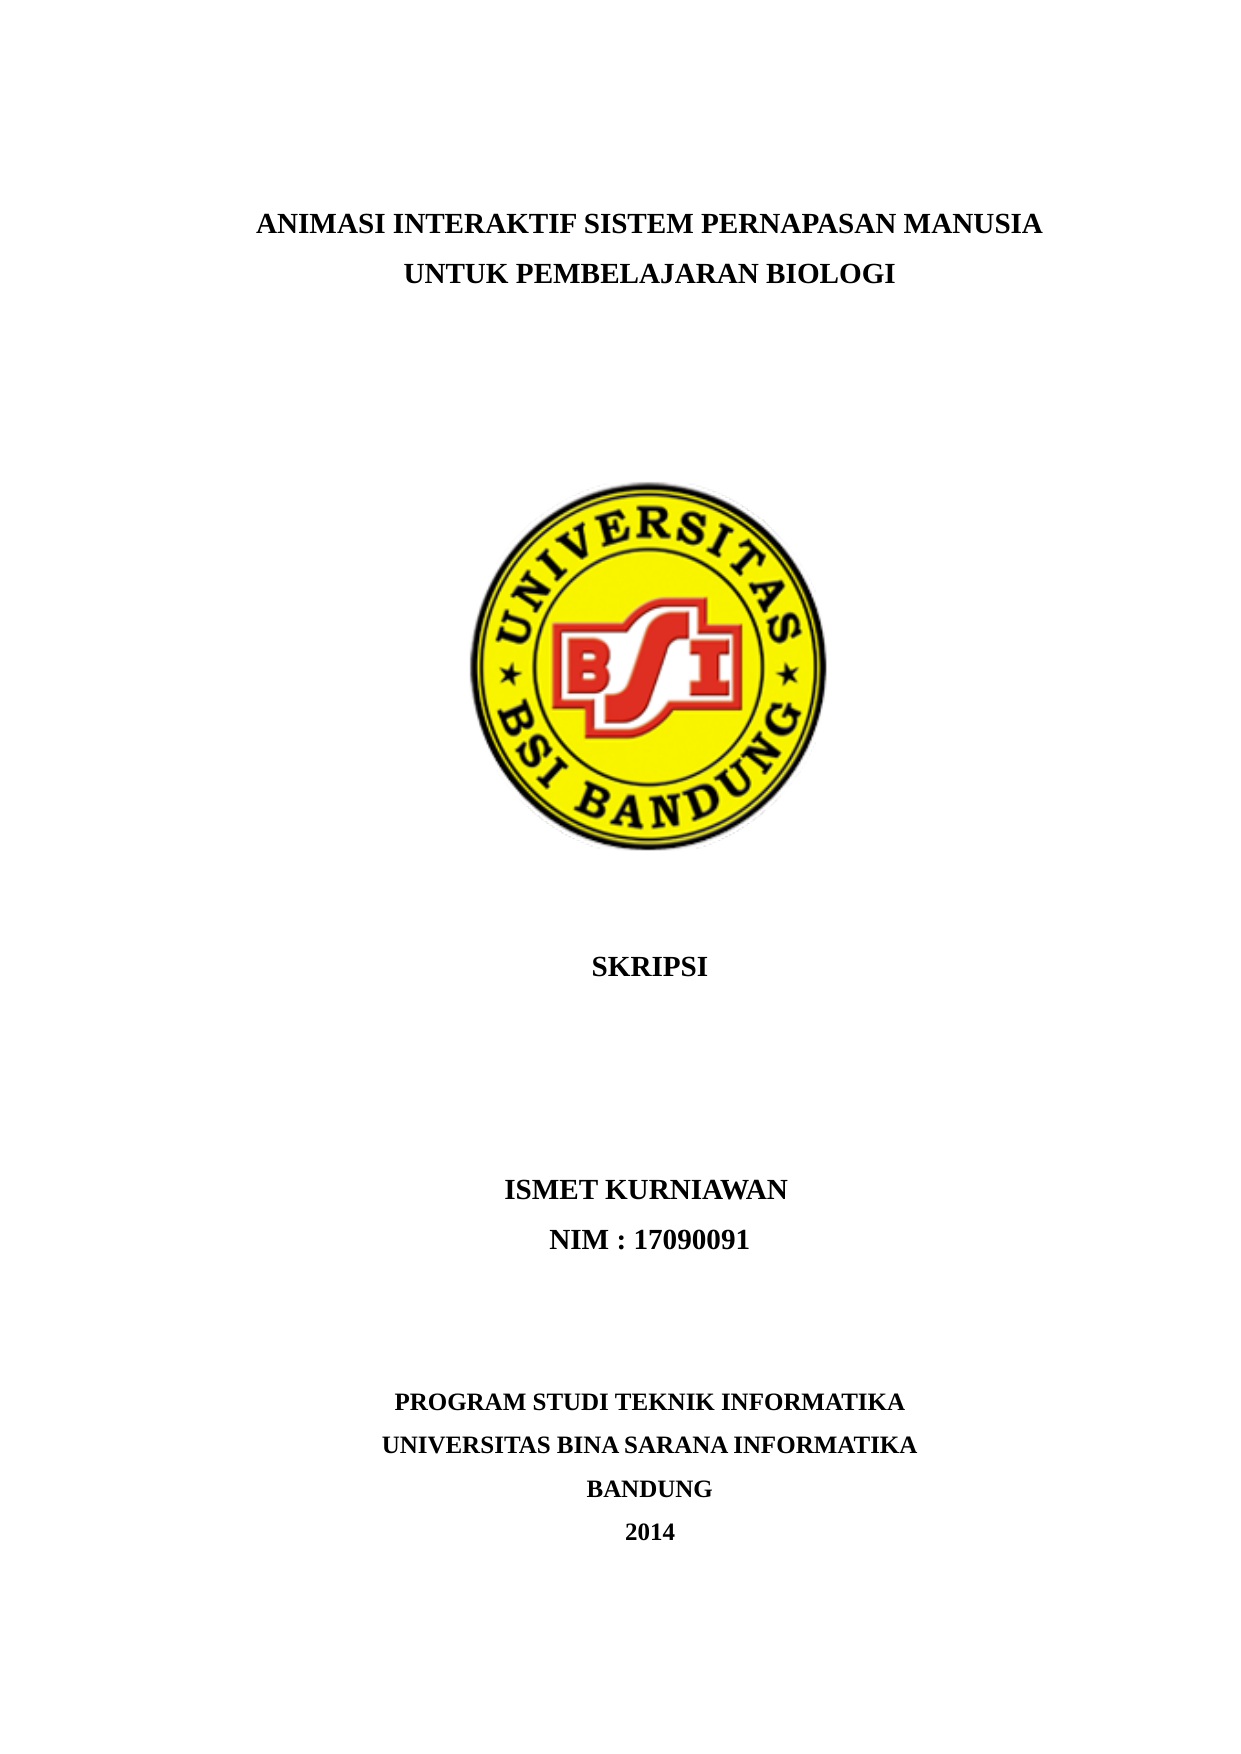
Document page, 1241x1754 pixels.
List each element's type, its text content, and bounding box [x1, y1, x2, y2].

subtitle PROGRAM STUDI TEKNIK INFORMATIKA UNIVERSITAS BINA SARANA INFORMATIKA BANDUNG 2014 [236, 1387, 1063, 1546]
picture [467, 479, 832, 856]
subtitle NIM : 17090091 [236, 1222, 1063, 1256]
subtitle ISMET KURNIAWAN [236, 1172, 1063, 1205]
subtitle ANIMASI INTERAKTIF SISTEM PERNAPASAN MANUSIA UNTUK PEMBELAJARAN BIOLOGI [236, 206, 1063, 290]
subtitle Skripsi [236, 949, 1063, 983]
